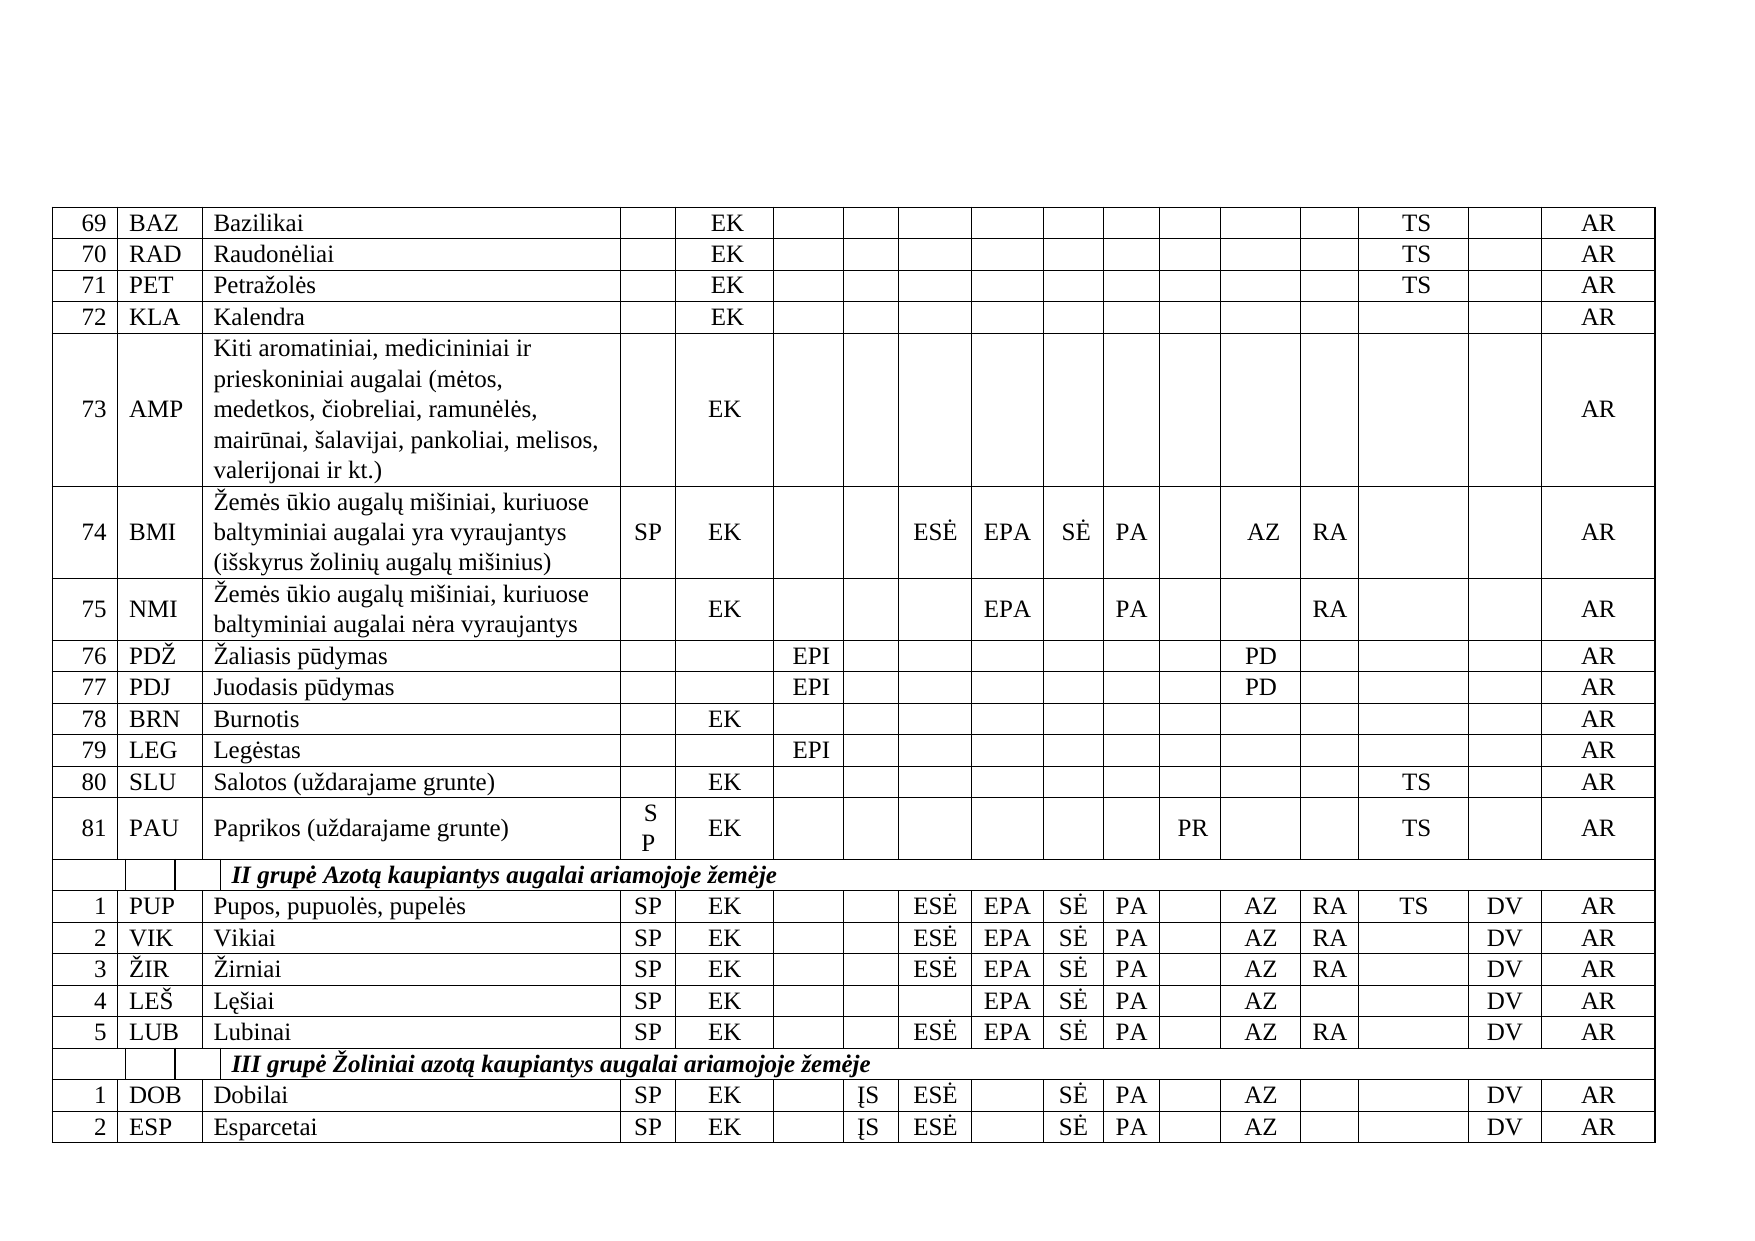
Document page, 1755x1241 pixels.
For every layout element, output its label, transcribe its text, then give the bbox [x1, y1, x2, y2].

table_cell [1301, 208, 1358, 238]
table_cell [899, 208, 971, 238]
table_cell [1160, 767, 1220, 797]
table_cell [1160, 579, 1220, 640]
table_cell [1221, 704, 1300, 734]
table_cell [844, 954, 898, 985]
table_cell AZ [1221, 891, 1300, 922]
table_cell [1469, 641, 1541, 671]
table_cell [844, 239, 898, 269]
table_cell [774, 704, 843, 734]
table_cell TS [1359, 239, 1468, 269]
table_cell 69 [53, 208, 117, 238]
table_cell [53, 1049, 125, 1079]
table_cell ĮS [844, 1112, 898, 1142]
table_cell [1221, 767, 1300, 797]
table_cell [126, 1049, 174, 1079]
table_cell EK [676, 986, 773, 1016]
table_cell [774, 891, 843, 922]
table_cell [1160, 208, 1220, 238]
table_cell AR [1542, 798, 1654, 859]
table_cell [1160, 954, 1220, 985]
table_cell [1301, 704, 1358, 734]
table_cell ESĖ [899, 487, 971, 578]
table_cell AZ [1221, 1112, 1300, 1142]
table_cell [1469, 334, 1541, 486]
table_cell EPI [774, 735, 843, 766]
table_cell ESĖ [899, 1080, 971, 1111]
table_cell [844, 271, 898, 301]
table_cell PAU [118, 798, 202, 859]
table_cell [1359, 735, 1468, 766]
table_cell SĖ [1044, 1112, 1103, 1142]
table_cell Burnotis [203, 704, 620, 734]
table_cell [1044, 767, 1103, 797]
table_cell Žemės ūkio augalų mišiniai, kuriuose baltyminiai augalai nėra vyraujantys [203, 579, 620, 640]
table_cell [1359, 672, 1468, 703]
table_cell [1221, 271, 1300, 301]
table_cell [621, 302, 675, 332]
table_cell [1221, 735, 1300, 766]
table_cell [1359, 641, 1468, 671]
table_cell [1104, 798, 1159, 859]
table_cell [1044, 579, 1103, 640]
table_cell EK [676, 208, 773, 238]
table_cell PR [1160, 798, 1220, 859]
table_cell DOB [118, 1080, 202, 1111]
table_cell PA [1104, 986, 1159, 1016]
table_cell PA [1104, 1017, 1159, 1048]
table_cell SP [621, 1080, 675, 1111]
table_cell [899, 334, 971, 486]
table_cell AR [1542, 986, 1654, 1016]
table_cell ĮS [844, 1080, 898, 1111]
table_cell [1104, 767, 1159, 797]
table_cell [972, 239, 1043, 269]
table_cell [1044, 302, 1103, 332]
table_cell [774, 923, 843, 953]
table_cell [972, 798, 1043, 859]
table_cell KLA [118, 302, 202, 332]
table_cell PA [1104, 923, 1159, 953]
table_cell [774, 334, 843, 486]
table_cell [972, 1080, 1043, 1111]
table_cell TS [1359, 798, 1468, 859]
table_cell 70 [53, 239, 117, 269]
table_cell 74 [53, 487, 117, 578]
table_cell [1469, 579, 1541, 640]
table_cell BRN [118, 704, 202, 734]
table_cell [1104, 239, 1159, 269]
table_cell [1469, 767, 1541, 797]
table_cell AR [1542, 891, 1654, 922]
table_cell Lęšiai [203, 986, 620, 1016]
table_cell DV [1469, 1017, 1541, 1048]
table_cell [774, 954, 843, 985]
table_cell EK [676, 579, 773, 640]
table_cell SP [621, 1017, 675, 1048]
table_cell [1301, 271, 1358, 301]
table_cell [774, 302, 843, 332]
table_cell EPA [972, 986, 1043, 1016]
table_cell [1221, 798, 1300, 859]
table_cell [1359, 954, 1468, 985]
table_cell [972, 735, 1043, 766]
table_cell PA [1104, 579, 1159, 640]
table_cell EK [676, 923, 773, 953]
table_cell SĖ [1044, 954, 1103, 985]
table_cell SP [621, 954, 675, 985]
table_cell [1359, 1017, 1468, 1048]
table_cell SLU [118, 767, 202, 797]
table_cell Žaliasis pūdymas [203, 641, 620, 671]
table_cell SĖ [1044, 891, 1103, 922]
table_cell AR [1542, 1112, 1654, 1142]
table_cell DV [1469, 891, 1541, 922]
table_cell [176, 860, 220, 890]
table_cell ESP [118, 1112, 202, 1142]
table_cell EK [676, 1080, 773, 1111]
table_cell AR [1542, 208, 1654, 238]
table_cell [774, 767, 843, 797]
table_cell EPA [972, 891, 1043, 922]
table_cell TS [1359, 208, 1468, 238]
table_cell [774, 1017, 843, 1048]
table_cell VIK [118, 923, 202, 953]
table_cell [1104, 271, 1159, 301]
table_cell [126, 860, 174, 890]
table_cell [972, 271, 1043, 301]
table_cell PA [1104, 891, 1159, 922]
table_cell [1359, 986, 1468, 1016]
table_cell [1104, 735, 1159, 766]
table_cell [1160, 1080, 1220, 1111]
table_cell PD [1221, 672, 1300, 703]
table_cell Petražolės [203, 271, 620, 301]
table_cell SĖ [1044, 1080, 1103, 1111]
table_cell 1 [53, 1080, 117, 1111]
table_cell [1359, 1080, 1468, 1111]
table_cell 3 [53, 954, 117, 985]
table_cell [1160, 923, 1220, 953]
table_cell RA [1301, 1017, 1358, 1048]
table_cell Lubinai [203, 1017, 620, 1048]
table_cell Esparcetai [203, 1112, 620, 1142]
table_cell LEŠ [118, 986, 202, 1016]
table_cell [1160, 239, 1220, 269]
table_cell LUB [118, 1017, 202, 1048]
table_cell AR [1542, 923, 1654, 953]
table_cell 79 [53, 735, 117, 766]
table_cell EK [676, 271, 773, 301]
table_cell [1221, 302, 1300, 332]
table_cell [1359, 487, 1468, 578]
table_cell [621, 767, 675, 797]
table_cell AR [1542, 704, 1654, 734]
table_cell SP [621, 487, 675, 578]
table_cell [1469, 302, 1541, 332]
table_cell EPA [972, 579, 1043, 640]
table_cell [774, 986, 843, 1016]
table_cell [899, 302, 971, 332]
table_cell SĖ [1044, 487, 1103, 578]
table_cell NMI [118, 579, 202, 640]
table_cell [972, 672, 1043, 703]
table_cell 5 [53, 1017, 117, 1048]
table_cell [176, 1049, 220, 1079]
table_cell Bazilikai [203, 208, 620, 238]
table_cell [1301, 1112, 1358, 1142]
table_cell PA [1104, 1112, 1159, 1142]
table_cell [1160, 302, 1220, 332]
table_cell [1301, 1080, 1358, 1111]
table_cell [844, 1017, 898, 1048]
table_cell EK [676, 1112, 773, 1142]
table_cell AR [1542, 1080, 1654, 1111]
table_cell EK [676, 334, 773, 486]
table_cell Kalendra [203, 302, 620, 332]
table_cell RA [1301, 487, 1358, 578]
table_cell 1 [53, 891, 117, 922]
table_cell SP [621, 891, 675, 922]
table_cell [1160, 641, 1220, 671]
table_cell DV [1469, 1080, 1541, 1111]
table_cell TS [1359, 767, 1468, 797]
table_cell RAD [118, 239, 202, 269]
table_cell AZ [1221, 923, 1300, 953]
table_cell TS [1359, 891, 1468, 922]
table_cell AZ [1221, 954, 1300, 985]
table_cell AR [1542, 767, 1654, 797]
table_cell EK [676, 767, 773, 797]
table_cell ESĖ [899, 923, 971, 953]
table_cell [676, 672, 773, 703]
table_cell 72 [53, 302, 117, 332]
table_cell LEG [118, 735, 202, 766]
table_cell [1160, 334, 1220, 486]
table_cell EK [676, 487, 773, 578]
table_cell Pupos, pupuolės, pupelės [203, 891, 620, 922]
table_cell SP [621, 798, 675, 859]
table_cell 75 [53, 579, 117, 640]
table_cell [972, 641, 1043, 671]
table_cell ESĖ [899, 891, 971, 922]
table_cell Legėstas [203, 735, 620, 766]
table_cell PDŽ [118, 641, 202, 671]
table_cell [621, 579, 675, 640]
table_cell [621, 641, 675, 671]
table_cell EK [676, 239, 773, 269]
table_cell PA [1104, 487, 1159, 578]
table_cell [972, 767, 1043, 797]
table_cell DV [1469, 986, 1541, 1016]
table_cell SP [621, 923, 675, 953]
table_cell [1469, 271, 1541, 301]
table_cell SĖ [1044, 986, 1103, 1016]
table_cell [1044, 735, 1103, 766]
table_cell [1160, 1017, 1220, 1048]
table_cell TS [1359, 271, 1468, 301]
table_cell [1469, 798, 1541, 859]
table_cell ESĖ [899, 1112, 971, 1142]
table_cell [1469, 735, 1541, 766]
table_cell AZ [1221, 986, 1300, 1016]
table_cell 2 [53, 923, 117, 953]
table_cell SĖ [1044, 923, 1103, 953]
table_cell [1469, 487, 1541, 578]
table_cell 73 [53, 334, 117, 486]
table_cell [899, 735, 971, 766]
table_cell [972, 208, 1043, 238]
table_cell Žemės ūkio augalų mišiniai, kuriuose baltyminiai augalai yra vyraujantys (išskyrus žolinių augalų mišinius) [203, 487, 620, 578]
table_cell AR [1542, 302, 1654, 332]
table_cell SP [621, 986, 675, 1016]
table_cell [844, 302, 898, 332]
table_cell AR [1542, 954, 1654, 985]
table_cell DV [1469, 1112, 1541, 1142]
table_cell [972, 302, 1043, 332]
table_cell [1301, 302, 1358, 332]
table_cell BMI [118, 487, 202, 578]
table_cell EK [676, 954, 773, 985]
table_cell [1160, 1112, 1220, 1142]
table_cell 78 [53, 704, 117, 734]
table_cell [844, 735, 898, 766]
table_cell [774, 798, 843, 859]
table_cell [1301, 641, 1358, 671]
table_cell 4 [53, 986, 117, 1016]
table_cell [676, 735, 773, 766]
table_cell [1160, 735, 1220, 766]
table_cell [844, 334, 898, 486]
table_cell 2 [53, 1112, 117, 1142]
table_cell EK [676, 1017, 773, 1048]
table_cell DV [1469, 923, 1541, 953]
table_cell Paprikos (uždarajame grunte) [203, 798, 620, 859]
table_cell [1359, 302, 1468, 332]
table_cell [1301, 672, 1358, 703]
table_cell [53, 860, 125, 890]
table_cell [844, 487, 898, 578]
table_cell [899, 641, 971, 671]
table_cell [1221, 334, 1300, 486]
table_cell Salotos (uždarajame grunte) [203, 767, 620, 797]
table_cell [899, 271, 971, 301]
table_cell [844, 767, 898, 797]
table_cell SP [621, 1112, 675, 1142]
table_cell Žirniai [203, 954, 620, 985]
table_cell [1359, 334, 1468, 486]
table_cell EPI [774, 672, 843, 703]
table_cell [1469, 672, 1541, 703]
table_cell EPA [972, 923, 1043, 953]
table_cell EK [676, 704, 773, 734]
table_cell II grupė Azotą kaupiantys augalai ariamojoje žemėje [221, 860, 1654, 890]
table_cell [972, 1112, 1043, 1142]
table_cell [621, 704, 675, 734]
table_cell [899, 239, 971, 269]
table_cell Juodasis pūdymas [203, 672, 620, 703]
table_cell EPA [972, 1017, 1043, 1048]
table_cell [899, 767, 971, 797]
table_cell [1104, 334, 1159, 486]
table_cell RA [1301, 954, 1358, 985]
table_cell Dobilai [203, 1080, 620, 1111]
table_cell [1160, 704, 1220, 734]
table_cell BAZ [118, 208, 202, 238]
table_cell [774, 579, 843, 640]
table_cell [899, 672, 971, 703]
table_cell [1160, 487, 1220, 578]
table_cell 71 [53, 271, 117, 301]
table_cell [972, 704, 1043, 734]
table_cell [1160, 271, 1220, 301]
table_cell [1301, 798, 1358, 859]
table_cell PA [1104, 1080, 1159, 1111]
table_cell EK [676, 798, 773, 859]
table_cell EK [676, 302, 773, 332]
table_cell 76 [53, 641, 117, 671]
table_cell [899, 986, 971, 1016]
table_cell [1044, 334, 1103, 486]
table_cell [1104, 704, 1159, 734]
table_cell AR [1542, 487, 1654, 578]
table_cell [1044, 208, 1103, 238]
table_cell [621, 735, 675, 766]
table_cell AR [1542, 579, 1654, 640]
table_cell Vikiai [203, 923, 620, 953]
table_cell EK [676, 891, 773, 922]
table_cell PDJ [118, 672, 202, 703]
table_cell [972, 334, 1043, 486]
table_cell [1044, 672, 1103, 703]
table_cell [1221, 239, 1300, 269]
table_cell [676, 641, 773, 671]
table_cell SĖ [1044, 1017, 1103, 1048]
table_cell [621, 239, 675, 269]
table_cell [844, 641, 898, 671]
table_cell [899, 704, 971, 734]
table_cell Raudonėliai [203, 239, 620, 269]
table_cell EPI [774, 641, 843, 671]
table_cell [1104, 672, 1159, 703]
table_cell AR [1542, 334, 1654, 486]
table_cell [774, 1112, 843, 1142]
table_cell [1104, 641, 1159, 671]
table_cell AR [1542, 735, 1654, 766]
table_cell [844, 672, 898, 703]
table_cell RA [1301, 891, 1358, 922]
table_cell [1359, 579, 1468, 640]
table_cell [1469, 239, 1541, 269]
table_cell 80 [53, 767, 117, 797]
table_cell ŽIR [118, 954, 202, 985]
table_cell [1469, 208, 1541, 238]
table_cell [774, 1080, 843, 1111]
table_cell [844, 891, 898, 922]
table_cell [1160, 672, 1220, 703]
table_cell [844, 208, 898, 238]
table_cell [844, 704, 898, 734]
table_cell [1221, 208, 1300, 238]
table_cell [774, 487, 843, 578]
table_cell AR [1542, 1017, 1654, 1048]
table_cell [1301, 239, 1358, 269]
table_cell [1301, 334, 1358, 486]
table_cell AR [1542, 239, 1654, 269]
table_cell 77 [53, 672, 117, 703]
table_cell [1359, 1112, 1468, 1142]
table_cell DV [1469, 954, 1541, 985]
table_cell [621, 271, 675, 301]
table_cell [774, 271, 843, 301]
table_cell [1044, 641, 1103, 671]
table_cell [1160, 986, 1220, 1016]
table_cell PA [1104, 954, 1159, 985]
table_cell [1469, 704, 1541, 734]
table_cell [1160, 891, 1220, 922]
table_cell AZ [1221, 1080, 1300, 1111]
table_cell PD [1221, 641, 1300, 671]
table_cell [1104, 208, 1159, 238]
table_cell [844, 579, 898, 640]
table_cell AR [1542, 271, 1654, 301]
table_cell PET [118, 271, 202, 301]
table_cell EPA [972, 487, 1043, 578]
table_cell [899, 798, 971, 859]
table_cell [899, 579, 971, 640]
table_cell [1301, 767, 1358, 797]
table_cell AR [1542, 641, 1654, 671]
table_cell [1044, 271, 1103, 301]
table_cell [1044, 704, 1103, 734]
table_cell III grupė Žoliniai azotą kaupiantys augalai ariamojoje žemėje [221, 1049, 1654, 1079]
table_cell [621, 208, 675, 238]
table_cell [844, 986, 898, 1016]
table_cell 81 [53, 798, 117, 859]
table_cell [1301, 735, 1358, 766]
table_cell [844, 798, 898, 859]
table_cell RA [1301, 923, 1358, 953]
table_cell [621, 334, 675, 486]
table_cell AZ [1221, 487, 1300, 578]
table_cell [1104, 302, 1159, 332]
table_cell EPA [972, 954, 1043, 985]
table_cell [1221, 579, 1300, 640]
table_cell [1359, 704, 1468, 734]
table_cell ESĖ [899, 1017, 971, 1048]
table_cell [1301, 986, 1358, 1016]
table_cell AZ [1221, 1017, 1300, 1048]
table_cell AMP [118, 334, 202, 486]
table_cell [774, 239, 843, 269]
table_cell [1359, 923, 1468, 953]
table_cell [1044, 239, 1103, 269]
table_cell PUP [118, 891, 202, 922]
table_cell RA [1301, 579, 1358, 640]
table_cell [621, 672, 675, 703]
table_cell ESĖ [899, 954, 971, 985]
table_cell [774, 208, 843, 238]
table_cell Kiti aromatiniai, medicininiai ir prieskoniniai augalai (mėtos, medetkos, čiobreliai, ramunėlės, mairūnai, šalavijai, pankoliai, melisos, valerijonai ir kt.) [203, 334, 620, 486]
table_cell [1044, 798, 1103, 859]
table_cell [844, 923, 898, 953]
table_cell AR [1542, 672, 1654, 703]
